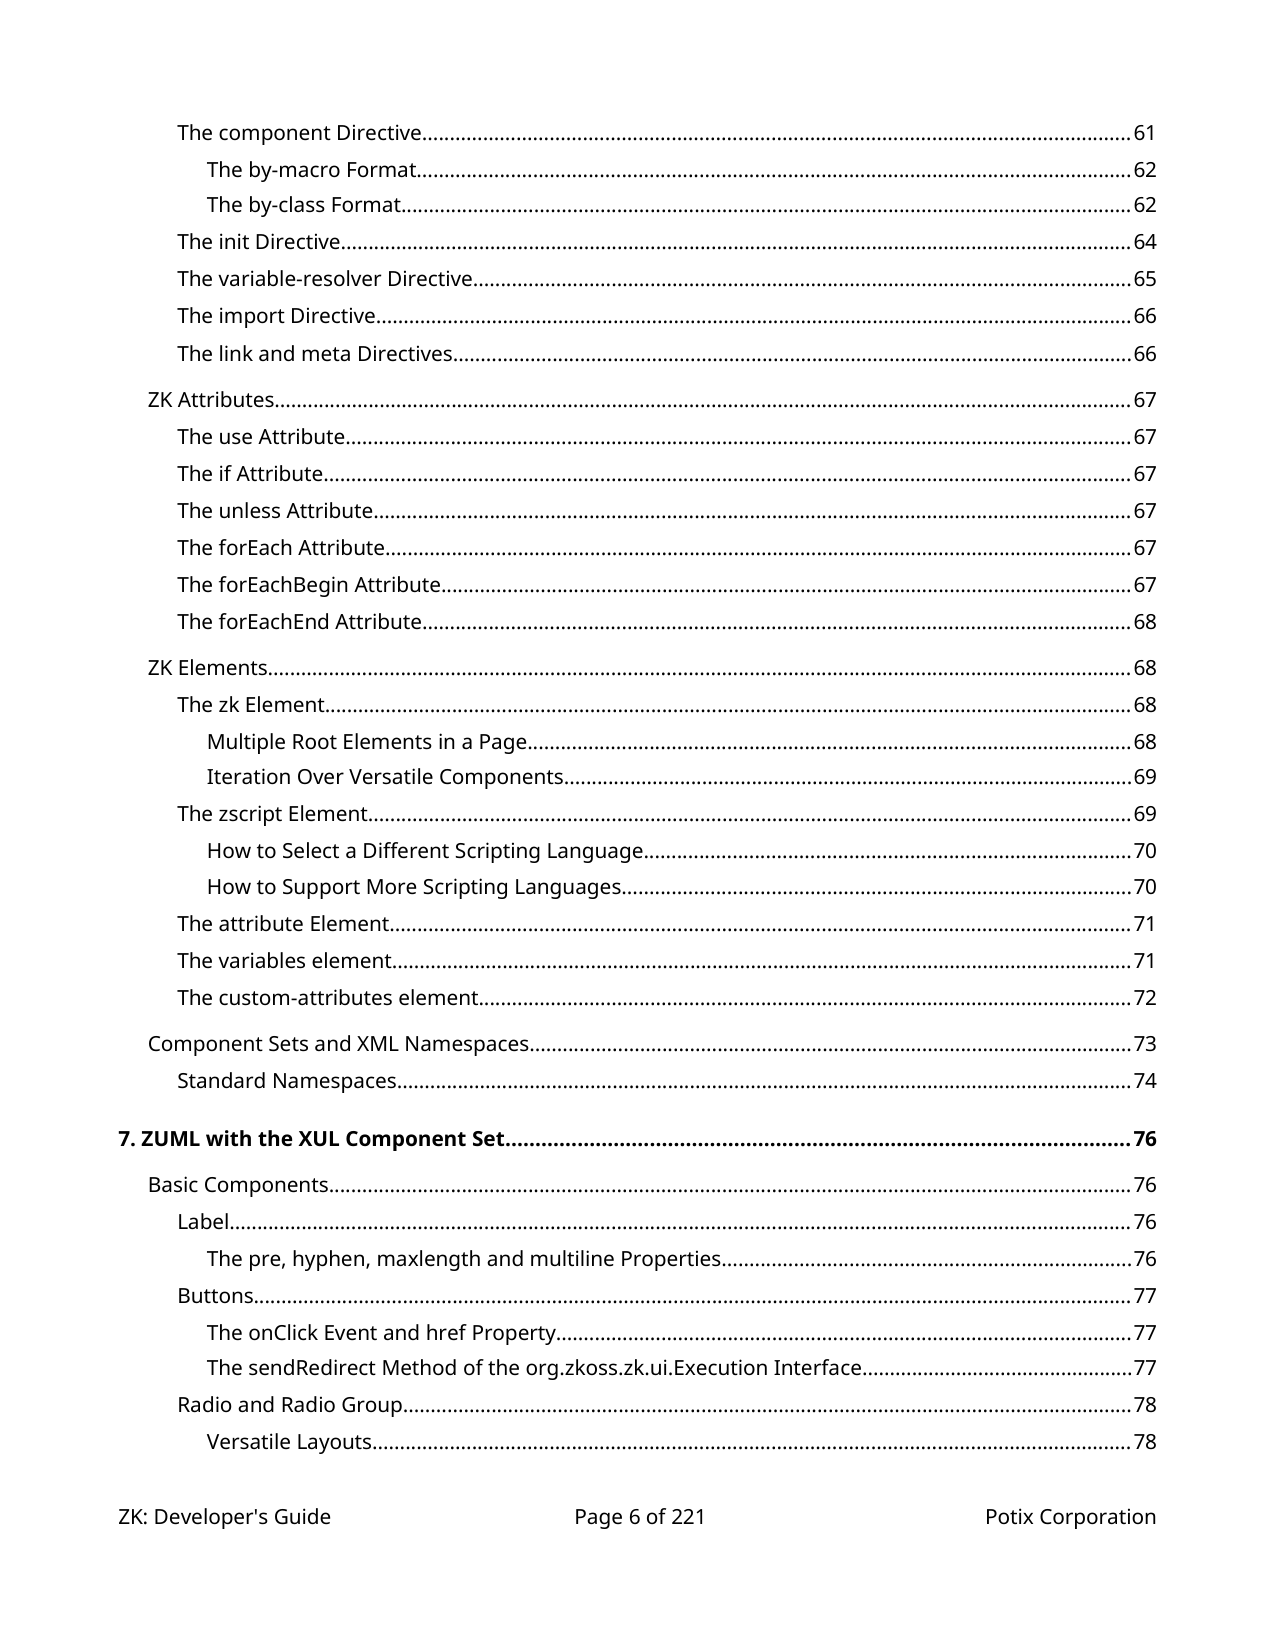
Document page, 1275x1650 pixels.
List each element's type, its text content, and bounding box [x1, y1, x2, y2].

text Radio and Radio Group 78 [177, 1390, 1157, 1419]
text Standard Namespaces 74 [177, 1066, 1157, 1094]
text The zscript Element 69 [177, 799, 1157, 828]
text ZK Attributes 67 [148, 385, 1157, 413]
text The custom-attributes element 72 [177, 983, 1157, 1011]
text The component Directive 61 [177, 118, 1157, 146]
text The by-class Format 62 [207, 190, 1157, 219]
text Basic Components 76 [148, 1170, 1157, 1198]
text The by-macro Format 62 [207, 155, 1157, 183]
text Label 76 [177, 1207, 1157, 1235]
text How to Support More Scripting Languages 70 [207, 872, 1157, 900]
text The forEachBegin Attribute 67 [177, 570, 1157, 598]
text The attribute Element 71 [177, 909, 1157, 937]
text The link and meta Directives 66 [177, 339, 1157, 367]
text Multiple Root Elements in a Page 68 [207, 727, 1157, 756]
text The forEach Attribute 67 [177, 533, 1157, 561]
text The onClick Event and href Property 77 [207, 1318, 1157, 1346]
text The import Directive 66 [177, 302, 1157, 330]
text The use Attribute 67 [177, 422, 1157, 450]
text The variable-resolver Directive 65 [177, 264, 1157, 293]
text Component Sets and XML Namespaces 73 [148, 1029, 1157, 1057]
text The zk Element 68 [177, 690, 1157, 718]
text The variables element 71 [177, 946, 1157, 974]
text The forEachEnd Attribute 68 [177, 607, 1157, 635]
text 7. ZUML with the XUL Component Set 76 [118, 1124, 1157, 1152]
text The init Directive 64 [177, 227, 1157, 256]
text Versatile Layouts 78 [207, 1427, 1157, 1456]
text Iteration Over Versatile Components 69 [207, 762, 1157, 791]
text Buttons 77 [177, 1281, 1157, 1309]
text The sendRedirect Method of the org.zkoss.zk.ui.Execution Interface 77 [207, 1353, 1157, 1382]
text The if Attribute 67 [177, 459, 1157, 487]
text How to Select a Different Scripting Language 70 [207, 837, 1157, 865]
text ZK Elements 68 [148, 653, 1157, 681]
text The unless Attribute 67 [177, 496, 1157, 524]
text The pre, hyphen, maxlength and multiline Properties 76 [207, 1244, 1157, 1272]
